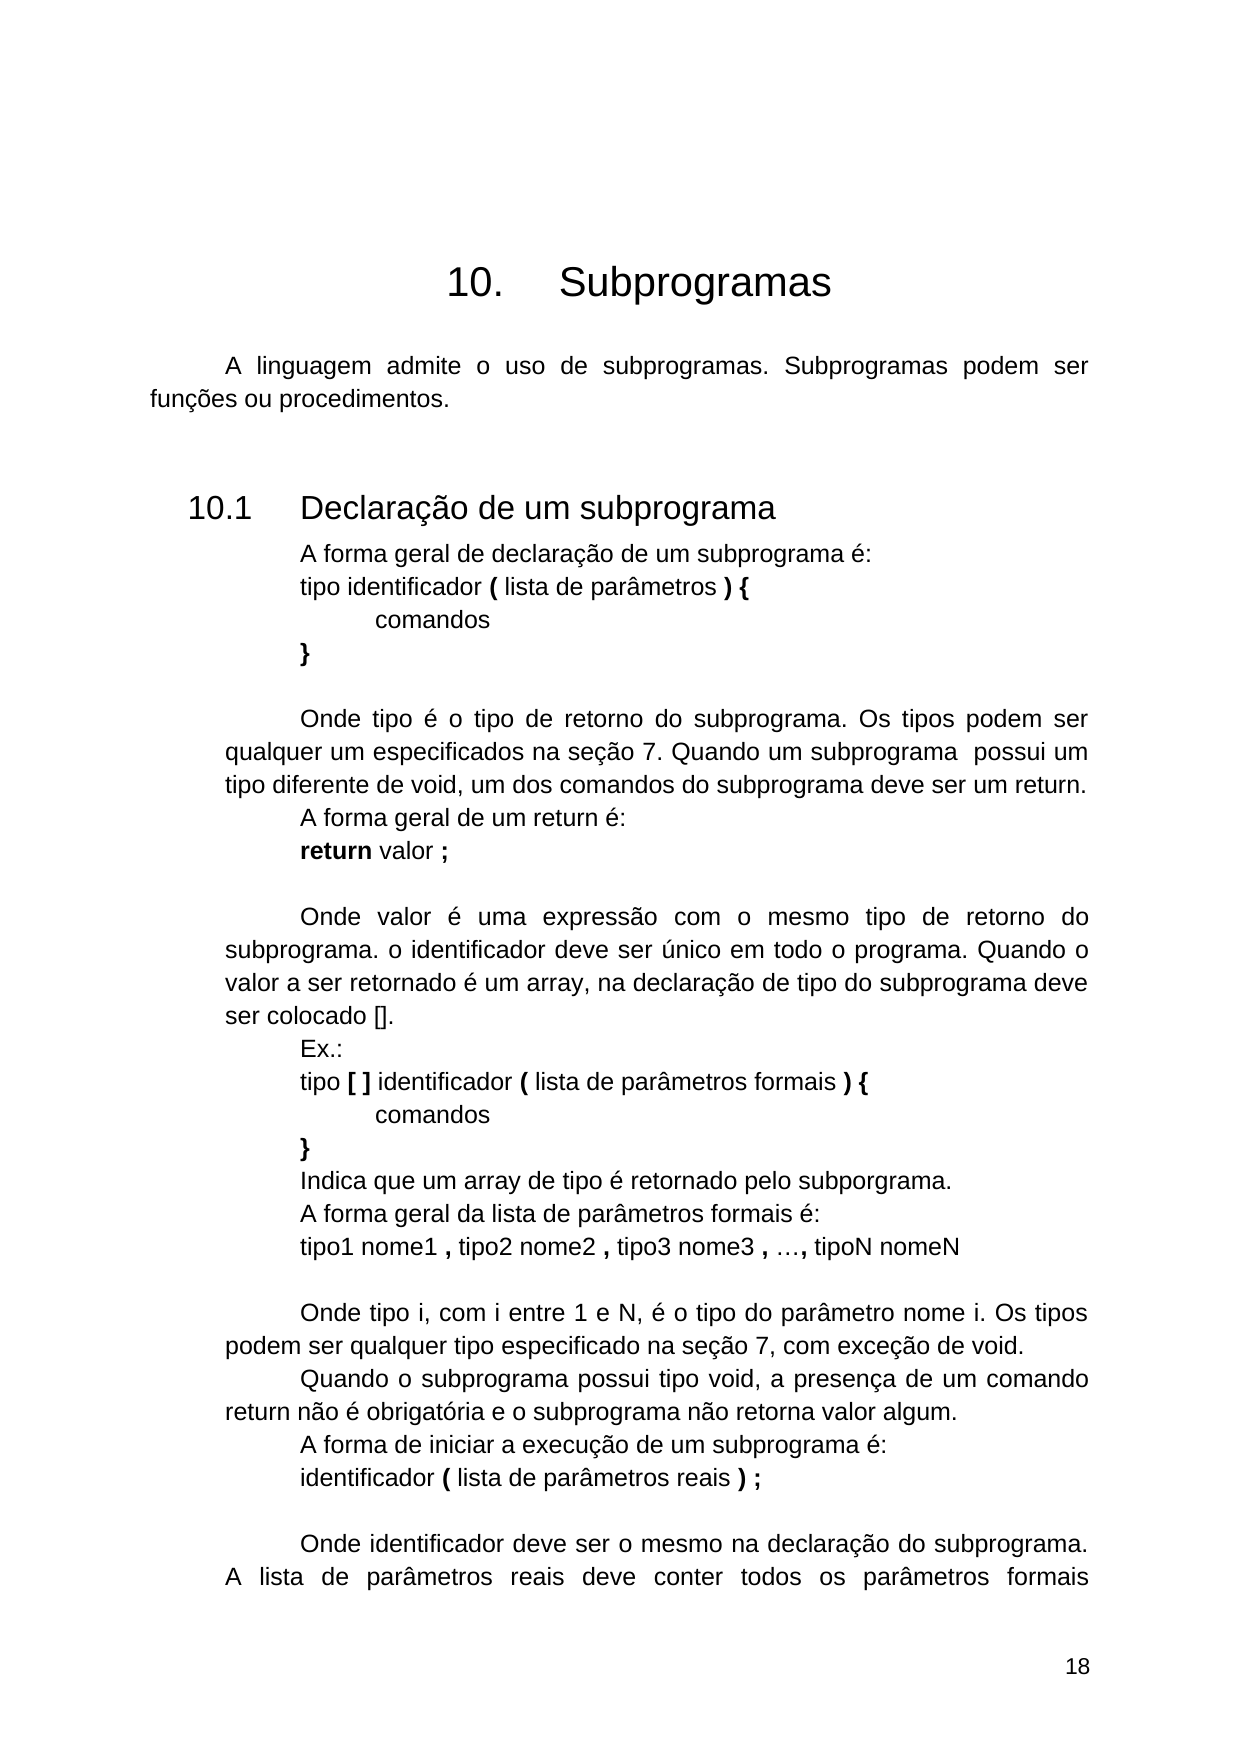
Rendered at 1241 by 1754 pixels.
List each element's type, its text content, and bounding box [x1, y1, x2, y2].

text Onde tipo i, com i entre 1 e N, é o tipo do parâmetro nome i. Os tipos podem ser qualquer tipo especificado na seção 7, com exceção de void. [225, 1298, 1090, 1360]
text Indica que um array de tipo é retornado pelo subporgrama. [225, 1166, 1090, 1195]
text comandos [300, 1100, 1090, 1129]
text } [300, 1133, 1090, 1162]
text tipo1 nome1 , tipo2 nome2 , tipo3 nome3 , …, tipoN nomeN [300, 1232, 1090, 1261]
text Onde tipo é o tipo de retorno do subprograma. Os tipos podem ser qualquer um especificados na seção 7. Quando um subprograma possui um tipo diferente de void, um dos comandos do subprograma deve ser um return. [225, 704, 1090, 798]
text } [300, 638, 1090, 666]
text Onde identificador deve ser o mesmo na declaração do subprograma. A lista de parâmetros reais deve conter todos os parâmetros formais [225, 1529, 1090, 1591]
text A forma geral da lista de parâmetros formais é: [225, 1199, 1090, 1228]
text comandos [300, 605, 1090, 633]
text Onde valor é uma expressão com o mesmo tipo de retorno do subprograma. o identificador deve ser único em todo o programa. Quando o valor a ser retornado é um array, na declaração de tipo do subprograma deve ser colocado []. [225, 902, 1090, 1030]
text A forma de iniciar a execução de um subprograma é: [225, 1430, 1090, 1459]
text A forma geral de um return é: [300, 803, 1090, 832]
text A forma geral de declaração de um subprograma é: [225, 539, 1090, 567]
subtitle Subprogramas [187, 258, 1090, 306]
text return valor ; [300, 836, 1090, 864]
text Quando o subprograma possui tipo void, a presença de um comando return não é obrigatória e o subprograma não retorna valor algum. [225, 1364, 1090, 1426]
text identificador ( lista de parâmetros reais ) ; [225, 1463, 1090, 1492]
text tipo [ ] identificador ( lista de parâmetros formais ) { [225, 1067, 1090, 1096]
text tipo identificador ( lista de parâmetros ) { [225, 572, 1090, 600]
text Ex.: [225, 1034, 1090, 1063]
subtitle Declaração de um subprograma [187, 488, 1090, 526]
text A linguagem admite o uso de subprogramas. Subprogramas podem ser funções ou procedimentos. [150, 351, 1090, 413]
